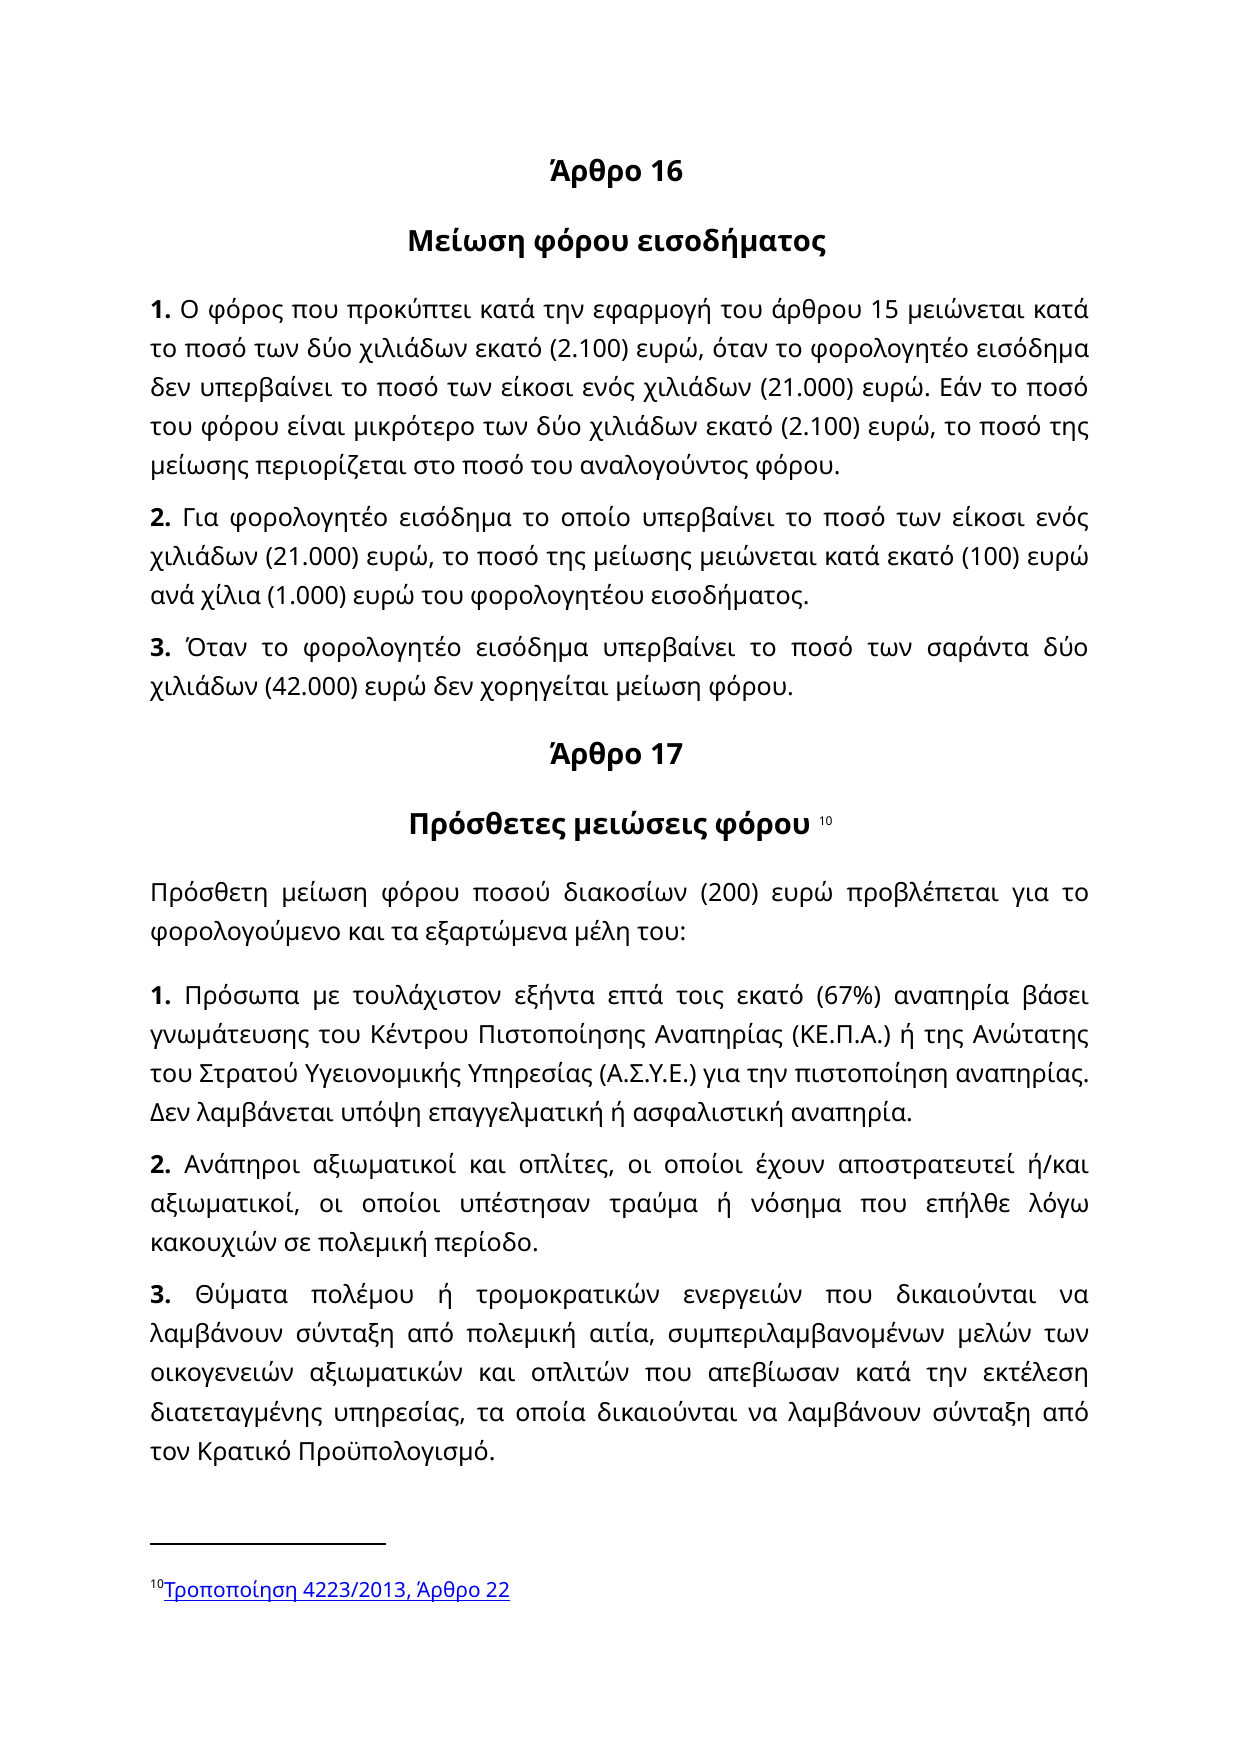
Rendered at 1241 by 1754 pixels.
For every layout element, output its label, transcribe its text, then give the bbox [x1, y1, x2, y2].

text 1. Πρόσωπα με τουλάχιστον εξήντα επτά τοις εκατό (67%) αναπηρία βάσει γνωμάτευσης του Κέντρου Πιστοποίησης Αναπηρίας (ΚΕ.Π.Α.) ή της Ανώτατης του Στρατού Υγειονομικής Υπηρεσίας (Α.Σ.Υ.Ε.) για την πιστοποίηση αναπηρίας. Δεν λαμβάνεται υπόψη επαγγελματική ή ασφαλιστική αναπηρία. [150, 977, 1090, 1129]
text 3. Όταν το φορολογητέο εισόδημα υπερβαίνει το ποσό των σαράντα δύο χιλιάδων (42.000) ευρώ δεν χορηγείται μείωση φόρου. [150, 629, 1090, 703]
text Τροποποίηση 4223/2013, Άρθρο 22 [150, 1576, 1090, 1604]
text 2. Για φορολογητέο εισόδημα το οποίο υπερβαίνει το ποσό των είκοσι ενός χιλιάδων (21.000) ευρώ, το ποσό της μείωσης μειώνεται κατά εκατό (100) ευρώ ανά χίλια (1.000) ευρώ του φορολογητέου εισοδήματος. [150, 499, 1090, 612]
subtitle Πρόσθετες μειώσεις φόρου [150, 803, 1090, 843]
subtitle Άρθρο 17 [150, 733, 1090, 773]
text Πρόσθετη μείωση φόρου ποσού διακοσίων (200) ευρώ προβλέπεται για το φορολογούμενο και τα εξαρτώμενα μέλη του: [150, 874, 1090, 947]
text 3. Θύματα πολέμου ή τρομοκρατικών ενεργειών που δικαιούνται να λαμβάνουν σύνταξη από πολεμική αιτία, συμπεριλαμβανομένων μελών των οικογενειών αξιωματικών και οπλιτών που απεβίωσαν κατά την εκτέλεση διατεταγμένης υπηρεσίας, τα οποία δικαιούνται να λαμβάνουν σύνταξη από τον Κρατικό Προϋπολογισμό. [150, 1277, 1090, 1467]
text 2. Ανάπηροι αξιωματικοί και οπλίτες, οι οποίοι έχουν αποστρατευτεί ή/και αξιωματικοί, οι οποίοι υπέστησαν τραύμα ή νόσημα που επήλθε λόγω κακουχιών σε πολεμική περίοδο. [150, 1147, 1090, 1259]
subtitle Άρθρο 16 [150, 150, 1090, 190]
text 1. Ο φόρος που προκύπτει κατά την εφαρμογή του άρθρου 15 μειώνεται κατά το ποσό των δύο χιλιάδων εκατό (2.100) ευρώ, όταν το φορολογητέο εισόδημα δεν υπερβαίνει το ποσό των είκοσι ενός χιλιάδων (21.000) ευρώ. Εάν το ποσό του φόρου είναι μικρότερο των δύο χιλιάδων εκατό (2.100) ευρώ, το ποσό της μείωσης περιορίζεται στο ποσό του αναλογούντος φόρου. [150, 291, 1090, 482]
subtitle Μείωση φόρου εισοδήματος [150, 221, 1090, 260]
